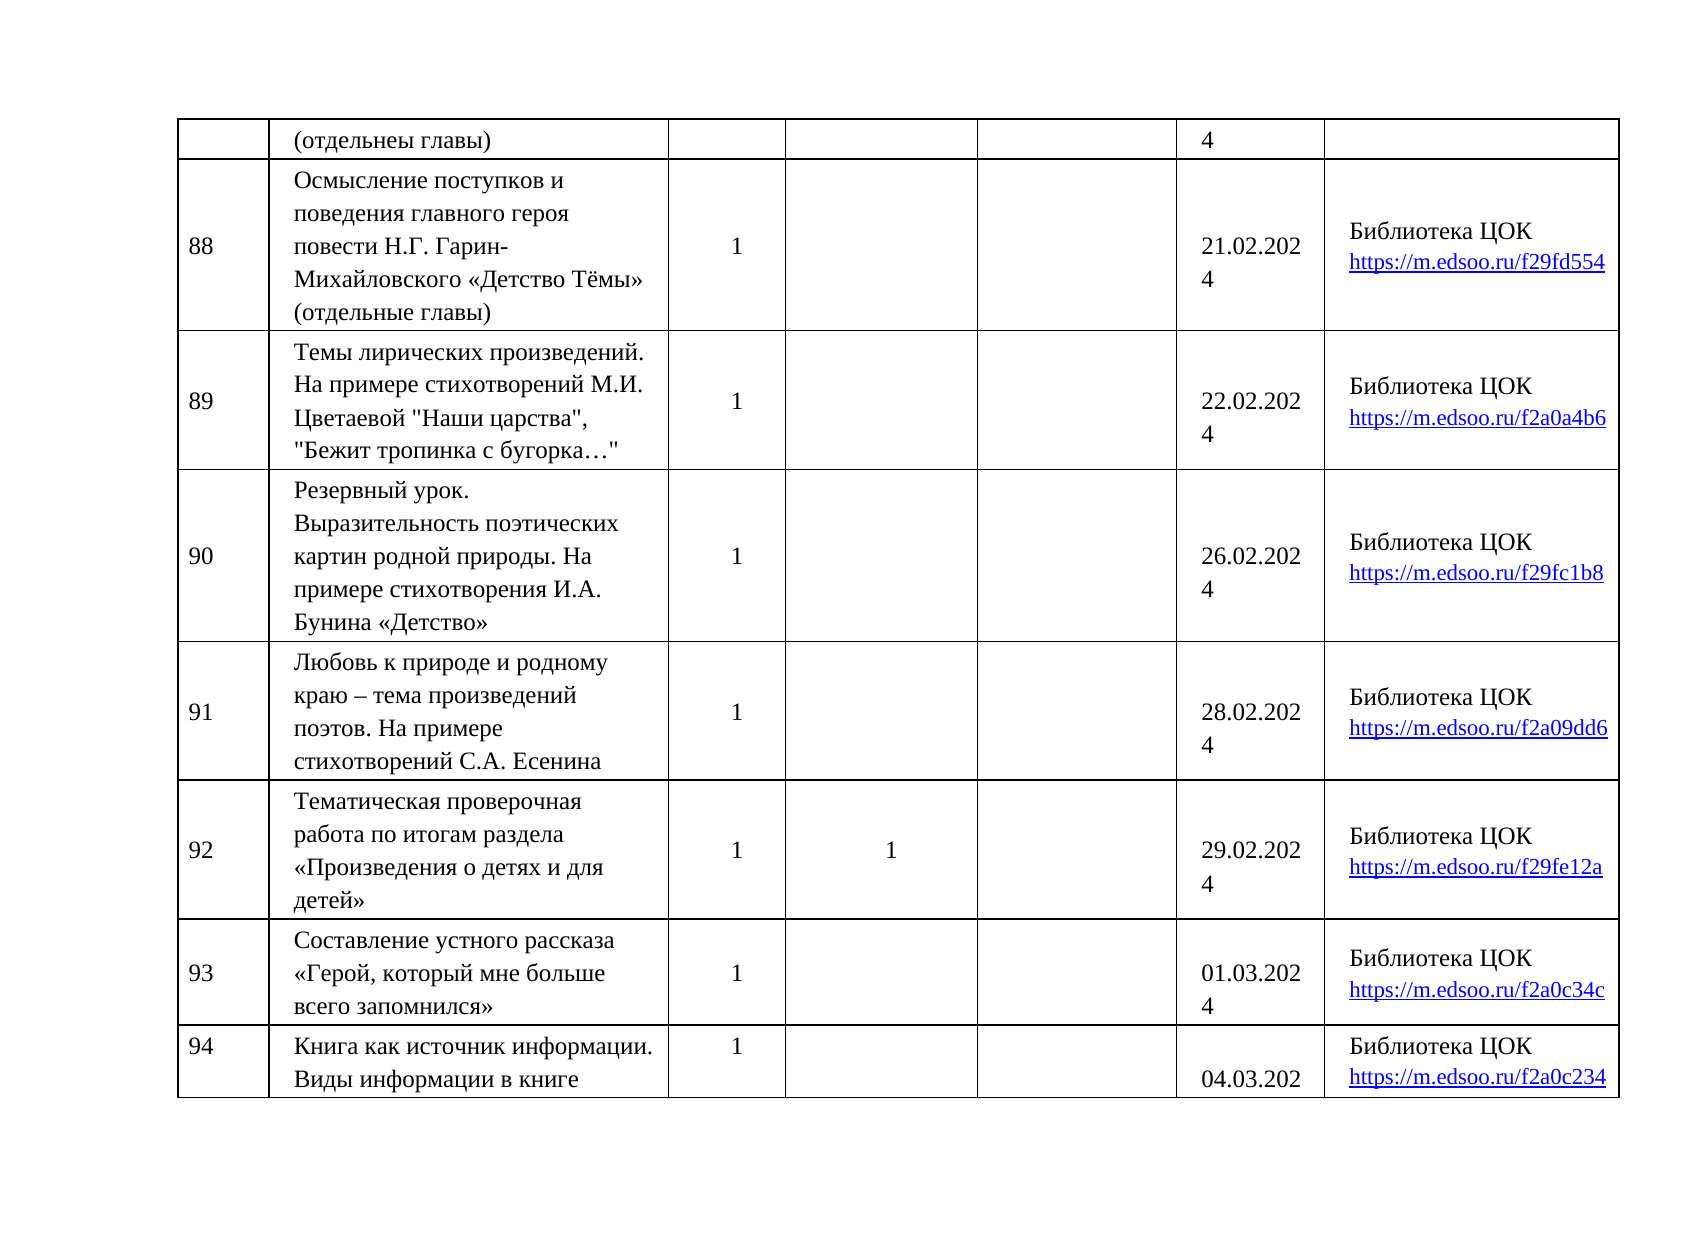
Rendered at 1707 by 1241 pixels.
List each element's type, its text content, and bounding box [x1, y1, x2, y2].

table_cell [1325, 120, 1618, 158]
table_cell 01.03.2024 [1177, 920, 1324, 1024]
table_cell [978, 920, 1176, 1024]
table_cell Библиотека ЦОК https://m.edsoo.ru/f2a0c34c [1325, 920, 1618, 1024]
table_cell 29.02.2024 [1177, 781, 1324, 918]
table_cell [786, 642, 977, 779]
table_cell Библиотека ЦОК https://m.edsoo.ru/f29fc1b8 [1325, 470, 1618, 641]
table_cell 1 [669, 470, 785, 641]
table_cell 92 [179, 781, 268, 918]
table_cell [786, 331, 977, 469]
table_cell [978, 160, 1176, 330]
table_cell [669, 120, 785, 158]
table_cell Библиотека ЦОК https://m.edsoo.ru/f29fe12a [1325, 781, 1618, 918]
table_cell Осмысление поступков и поведения главного героя повести Н.Г. Гарин-Михайловского «Детство Тёмы» (отдельные главы) [270, 160, 668, 330]
table_cell 1 [786, 781, 977, 918]
table_cell [786, 1026, 977, 1097]
table_cell 1 [669, 920, 785, 1024]
table_cell [786, 160, 977, 330]
table_cell [786, 920, 977, 1024]
table_cell 89 [179, 331, 268, 469]
table_cell 93 [179, 920, 268, 1024]
table_cell 04.03.202 [1177, 1026, 1324, 1097]
table_cell Библиотека ЦОК https://m.edsoo.ru/f29fd554 [1325, 160, 1618, 330]
table_cell 94 [179, 1026, 268, 1097]
table_cell Книга как источник информации. Виды информации в книге [270, 1026, 668, 1097]
table_cell Составление устного рассказа «Герой, который мне больше всего запомнился» [270, 920, 668, 1024]
table_cell Тематическая проверочная работа по итогам раздела «Произведения о детях и для детей» [270, 781, 668, 918]
table_cell 21.02.2024 [1177, 160, 1324, 330]
table_cell [978, 331, 1176, 469]
table_cell [978, 642, 1176, 779]
table_cell (отдельнеы главы) [270, 120, 668, 158]
table_cell 26.02.2024 [1177, 470, 1324, 641]
table_cell [179, 120, 268, 158]
table_cell 28.02.2024 [1177, 642, 1324, 779]
table_cell 90 [179, 470, 268, 641]
table_cell [978, 470, 1176, 641]
table_cell 1 [669, 642, 785, 779]
table_cell 1 [669, 160, 785, 330]
table_cell [786, 120, 977, 158]
table_cell Библиотека ЦОК https://m.edsoo.ru/f2a0a4b6 [1325, 331, 1618, 469]
table_cell Любовь к природе и родному краю – тема произведений поэтов. На примере стихотворений С.А. Есенина [270, 642, 668, 779]
table_cell 91 [179, 642, 268, 779]
table_cell Темы лирических произведений. На примере стихотворений М.И. Цветаевой "Наши царства", "Бежит тропинка с бугорка…" [270, 331, 668, 469]
table_cell [978, 1026, 1176, 1097]
table_cell 4 [1177, 120, 1324, 158]
table_cell Резервный урок. Выразительность поэтических картин родной природы. На примере стихотворения И.А. Бунина «Детство» [270, 470, 668, 641]
table_cell 88 [179, 160, 268, 330]
table_cell [786, 470, 977, 641]
table_cell 1 [669, 331, 785, 469]
table_cell 1 [669, 781, 785, 918]
table_cell [978, 781, 1176, 918]
table_cell Библиотека ЦОК https://m.edsoo.ru/f2a0c234 [1325, 1026, 1618, 1097]
table_cell 1 [669, 1026, 785, 1097]
table_cell 22.02.2024 [1177, 331, 1324, 469]
table_cell [978, 120, 1176, 158]
table_cell Библиотека ЦОК https://m.edsoo.ru/f2a09dd6 [1325, 642, 1618, 779]
